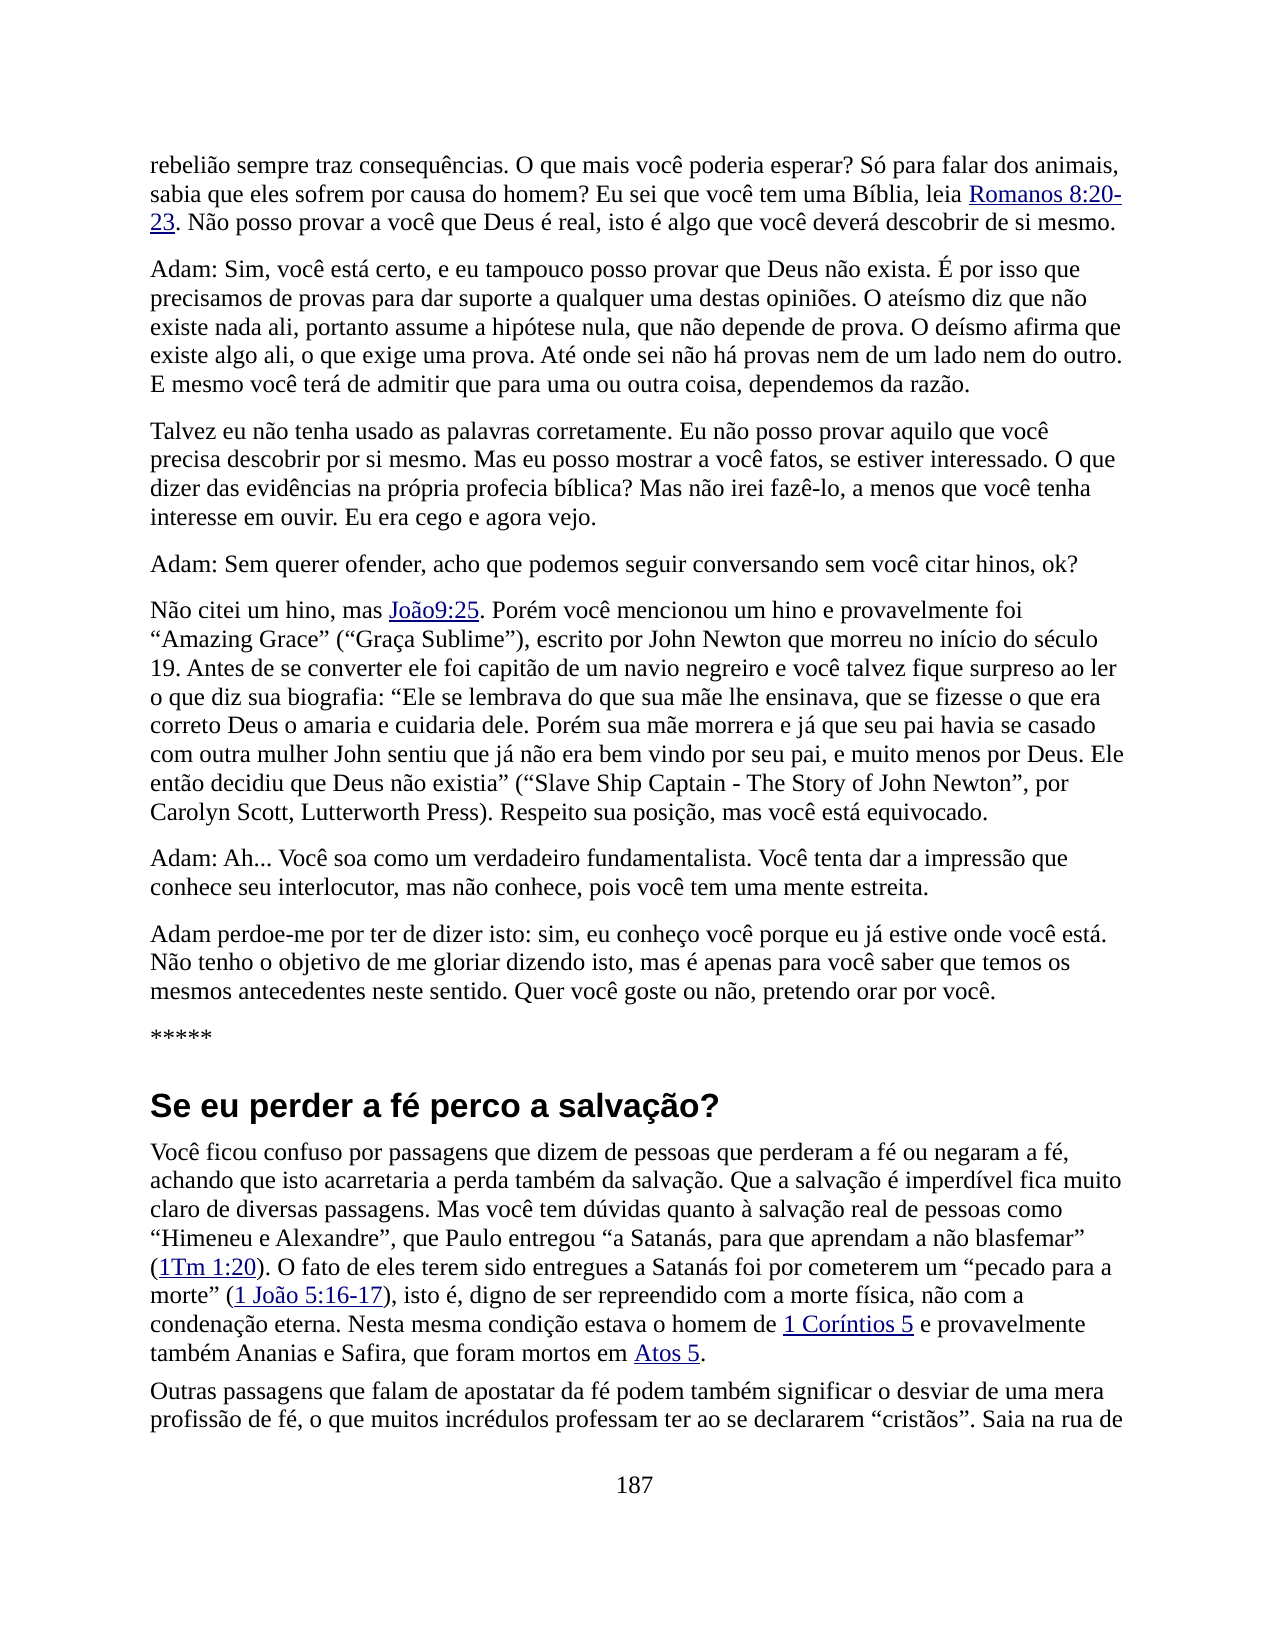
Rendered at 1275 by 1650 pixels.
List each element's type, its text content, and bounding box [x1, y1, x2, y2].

text Adam perdoe-me por ter de dizer isto: sim, eu conheço você porque eu já estive onde você está. Não tenho o objetivo de me gloriar dizendo isto, mas é apenas para você saber que temos os mesmos antecedentes neste sentido. Quer você goste ou não, pretendo orar por você. [150, 919, 1125, 1005]
text Outras passagens que falam de apostatar da fé podem também significar o desviar de uma mera profissão de fé, o que muitos incrédulos professam ter ao se declararem “cristãos”. Saia na rua de [150, 1376, 1125, 1433]
text Não citei um hino, mas João9:25. Porém você mencionou um hino e provavelmente foi “Amazing Grace” (“Graça Sublime”), escrito por John Newton que morreu no início do século 19. Antes de se converter ele foi capitão de um navio negreiro e você talvez fique surpreso ao ler o que diz sua biografia: “Ele se lembrava do que sua mãe lhe ensinava, que se fizesse o que era correto Deus o amaria e cuidaria dele. Porém sua mãe morrera e já que seu pai havia se casado com outra mulher John sentiu que já não era bem vindo por seu pai, e muito menos por Deus. Ele então decidiu que Deus não existia” (“Slave Ship Captain - The Story of John Newton”, por Carolyn Scott, Lutterworth Press). Respeito sua posição, mas você está equivocado. [150, 595, 1125, 825]
text Talvez eu não tenha usado as palavras corretamente. Eu não posso provar aquilo que você precisa descobrir por si mesmo. Mas eu posso mostrar a você fatos, se estiver interessado. O que dizer das evidências na própria profecia bíblica? Mas não irei fazê-lo, a menos que você tenha interesse em ouvir. Eu era cego e agora vejo. [150, 416, 1125, 531]
text rebelião sempre traz consequências. O que mais você poderia esperar? Só para falar dos animais, sabia que eles sofrem por causa do homem? Eu sei que você tem uma Bíblia, leia Romanos 8:20-23. Não posso provar a você que Deus é real, isto é algo que você deverá descobrir de si mesmo. [150, 150, 1125, 236]
text Adam: Sem querer ofender, acho que podemos seguir conversando sem você citar hinos, ok? [150, 549, 1125, 577]
text Adam: Ah... Você soa como um verdadeiro fundamentalista. Você tenta dar a impressão que conhece seu interlocutor, mas não conhece, pois você tem uma mente estreita. [150, 843, 1125, 901]
text Adam: Sim, você está certo, e eu tampouco posso provar que Deus não exista. É por isso que precisamos de provas para dar suporte a qualquer uma destas opiniões. O ateísmo diz que não existe nada ali, portanto assume a hipótese nula, que não depende de prova. O deísmo afirma que existe algo ali, o que exige uma prova. Até onde sei não há provas nem de um lado nem do outro. E mesmo você terá de admitir que para uma ou outra coisa, dependemos da razão. [150, 254, 1125, 398]
subtitle Se eu perder a fé perco a salvação? [150, 1086, 1125, 1124]
text ***** [150, 1023, 1125, 1052]
text Você ficou confuso por passagens que dizem de pessoas que perderam a fé ou negaram a fé, achando que isto acarretaria a perda também da salvação. Que a salvação é imperdível fica muito claro de diversas passagens. Mas você tem dúvidas quanto à salvação real de pessoas como “Himeneu e Alexandre”, que Paulo entregou “a Satanás, para que aprendam a não blasfemar” (1Tm 1:20). O fato de eles terem sido entregues a Satanás foi por cometerem um “pecado para a morte” (1 João 5:16-17), isto é, digno de ser repreendido com a morte física, não com a condenação eterna. Nesta mesma condição estava o homem de 1 Coríntios 5 e provavelmente também Ananias e Safira, que foram mortos em Atos 5. [150, 1137, 1125, 1367]
